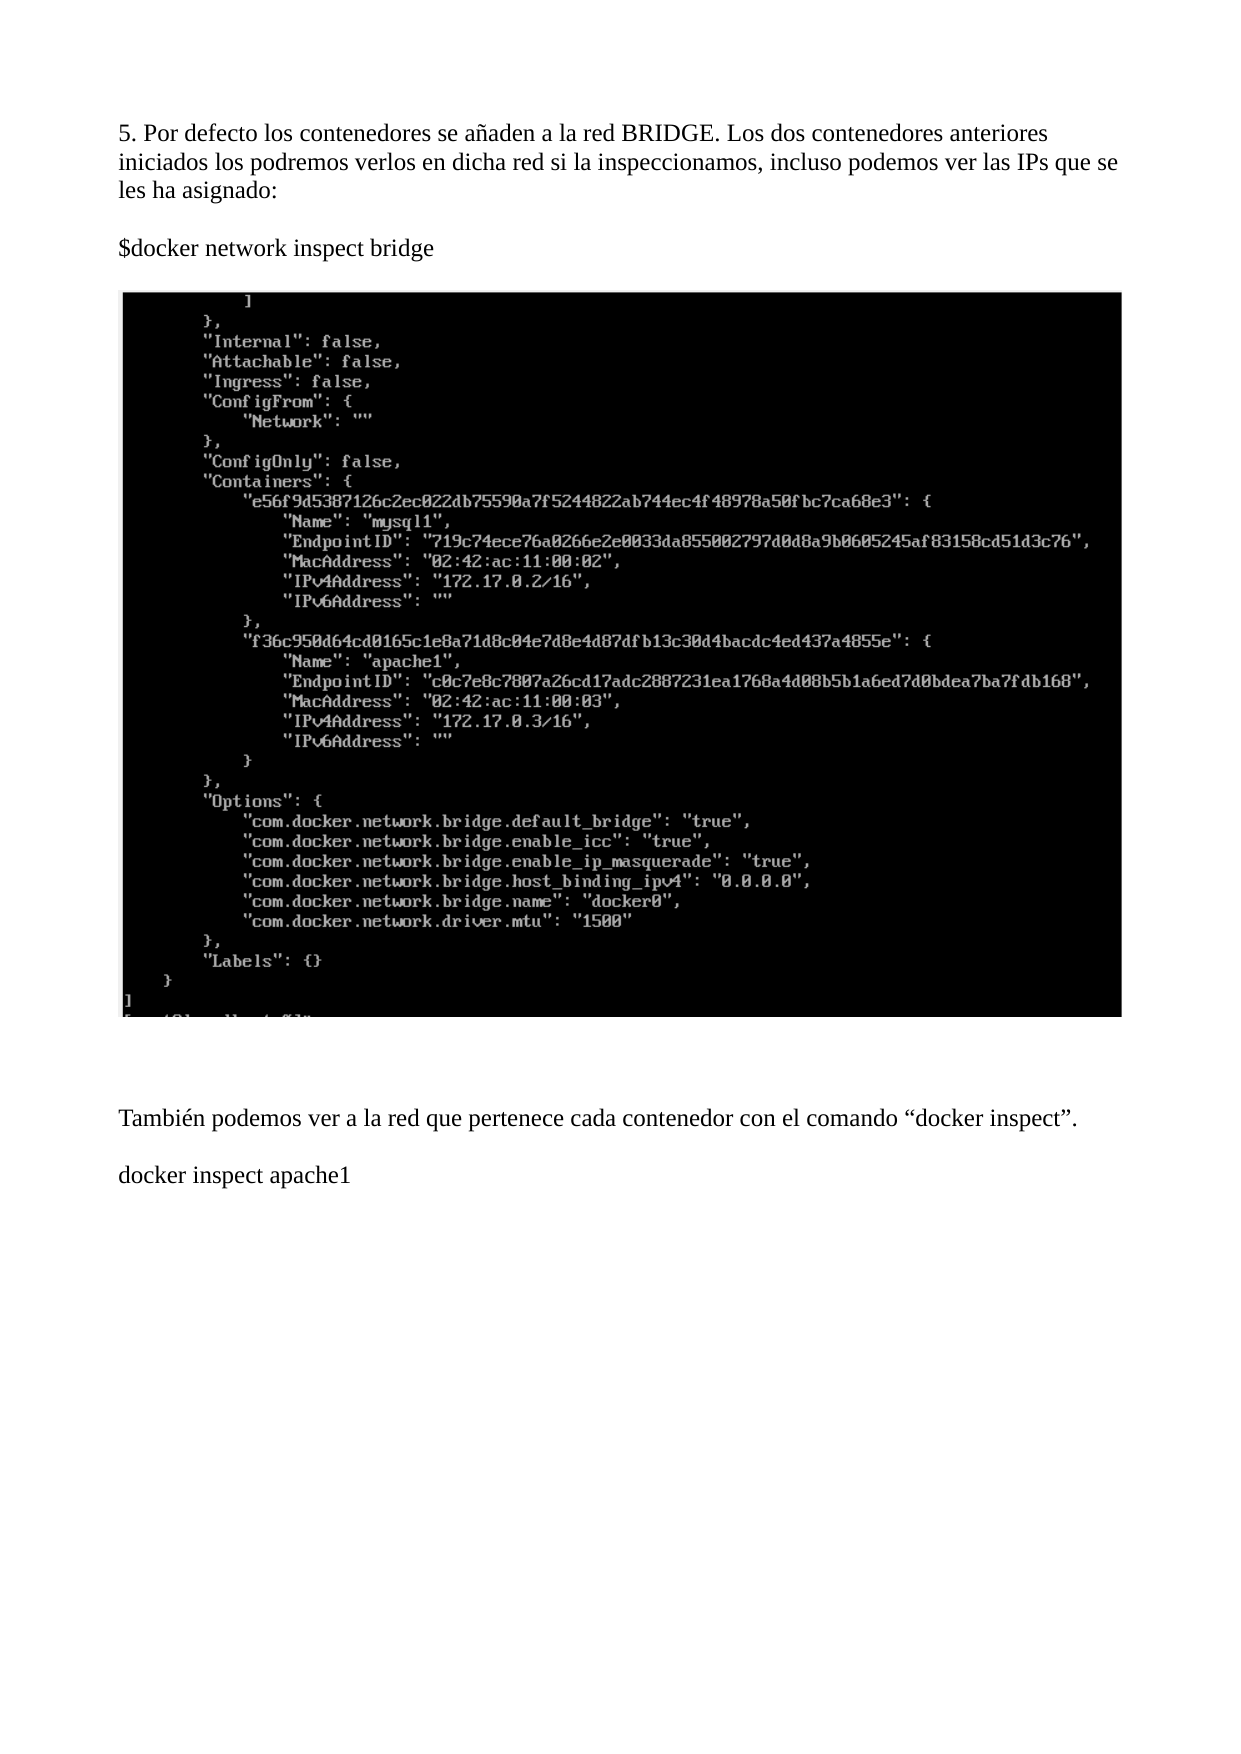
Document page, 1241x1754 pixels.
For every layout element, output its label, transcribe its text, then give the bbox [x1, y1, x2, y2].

text 5. Por defecto los contenedores se añaden a la red BRIDGE. Los dos contenedores anteriores iniciados los podremos verlos en dicha red si la inspeccionamos, incluso podemos ver las IPs que se les ha asignado: [118, 118, 1122, 204]
picture [118, 290, 1123, 1017]
text $docker network inspect bridge [118, 233, 1122, 262]
text docker inspect apache1 [118, 1160, 1122, 1189]
text También podemos ver a la red que pertenece cada contenedor con el comando “docker inspect”. [118, 1103, 1122, 1131]
